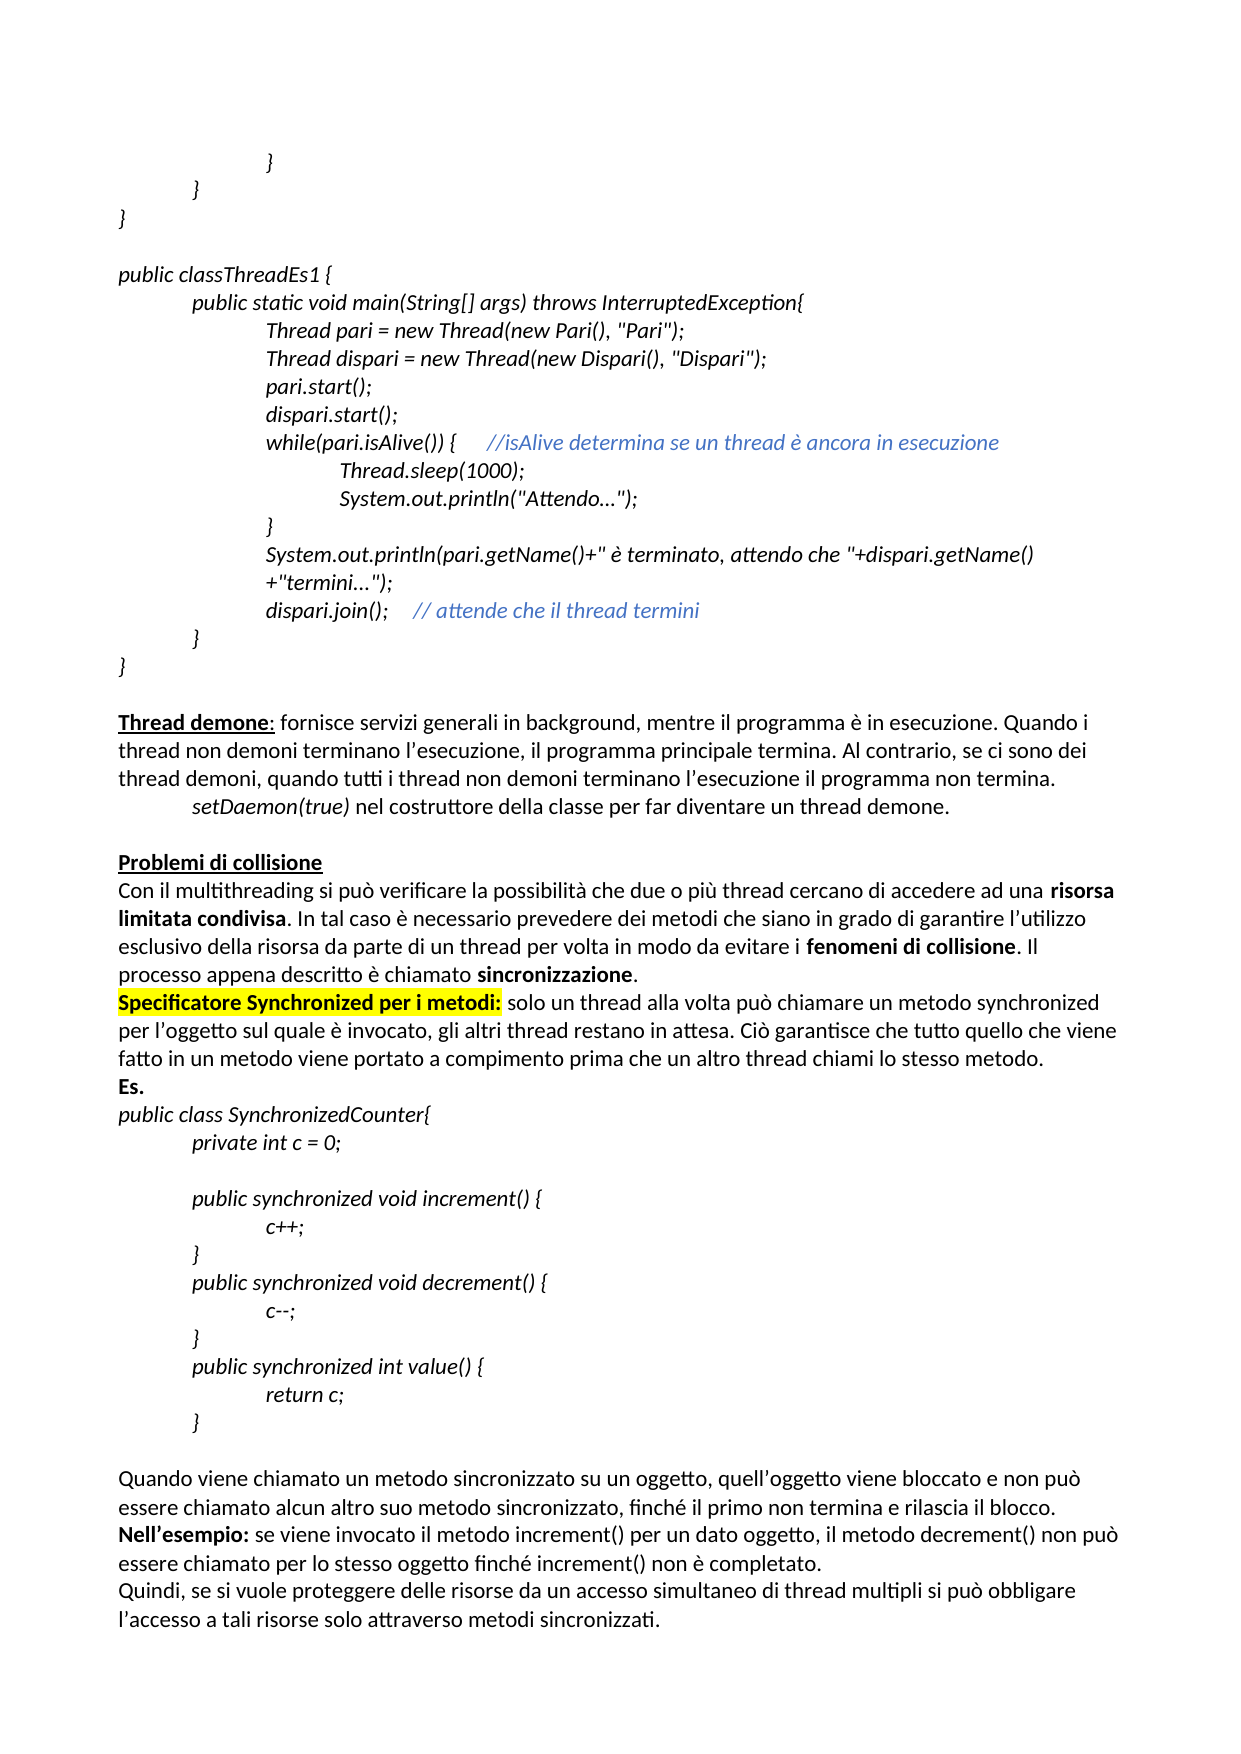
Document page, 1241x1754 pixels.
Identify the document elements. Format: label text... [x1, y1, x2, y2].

text Thread.sleep(1000); [266, 456, 1122, 484]
text setDaemon(true) nel costruttore della classe per far diventare un thread demone. [118, 792, 1122, 820]
text public static void main(String[] args) throws InterruptedException{ [118, 288, 1122, 316]
text c--; [192, 1296, 1122, 1324]
text Es. [118, 1072, 1122, 1100]
text private int c = 0; [118, 1128, 1122, 1156]
text } [118, 624, 1122, 652]
text } [118, 176, 1122, 204]
text } [118, 204, 1122, 232]
text Problemi di collisione [118, 848, 1122, 876]
text public synchronized void increment() { [118, 1184, 1122, 1212]
text } [118, 1324, 1122, 1352]
text c++; [192, 1212, 1122, 1240]
text Nell’esempio: se viene invocato il metodo increment() per un dato oggetto, il metodo decrement() non può essere chiamato per lo stesso oggetto finché increment() non è completato. [118, 1521, 1122, 1577]
text System.out.println("Attendo…"); [266, 484, 1122, 512]
text Con il multithreading si può verificare la possibilità che due o più thread cercano di accedere ad una risorsa limitata condivisa. In tal caso è necessario prevedere dei metodi che siano in grado di garantire l’utilizzo esclusivo della risorsa da parte di un thread per volta in modo da evitare i fenomeni di collisione. Il processo appena descritto è chiamato sincronizzazione. [118, 876, 1122, 988]
text public class SynchronizedCounter{ [118, 1100, 1122, 1128]
text while(pari.isAlive()) { //isAlive determina se un thread è ancora in esecuzione [192, 428, 1122, 456]
text dispari.join(); // attende che il thread termini [192, 596, 1122, 624]
text Thread demone: fornisce servizi generali in background, mentre il programma è in esecuzione. Quando i thread non demoni terminano l’esecuzione, il programma principale termina. Al contrario, se ci sono dei thread demoni, quando tutti i thread non demoni terminano l’esecuzione il programma non termina. [118, 708, 1122, 792]
text Quindi, se si vuole proteggere delle risorse da un accesso simultaneo di thread multipli si può obbligare l’accesso a tali risorse solo attraverso metodi sincronizzati. [118, 1577, 1122, 1633]
text Thread dispari = new Thread(new Dispari(), "Dispari"); [192, 344, 1122, 372]
text public synchronized int value() { [118, 1352, 1122, 1381]
text } [118, 1408, 1122, 1437]
text Specificatore Synchronized per i metodi: solo un thread alla volta può chiamare un metodo synchronized per l’oggetto sul quale è invocato, gli altri thread restano in attesa. Ciò garantisce che tutto quello che viene fatto in un metodo viene portato a compimento prima che un altro thread chiami lo stesso metodo. [118, 988, 1122, 1072]
text } [192, 148, 1122, 176]
text System.out.println(pari.getName()+" è terminato, attendo che "+dispari.getName()+"termini..."); [266, 540, 1122, 596]
text public classThreadEs1 { [118, 260, 1122, 288]
text } [118, 1240, 1122, 1268]
text } [118, 652, 1122, 680]
text public synchronized void decrement() { [118, 1268, 1122, 1296]
text Quando viene chiamato un metodo sincronizzato su un oggetto, quell’oggetto viene bloccato e non può essere chiamato alcun altro suo metodo sincronizzato, finché il primo non termina e rilascia il blocco. [118, 1464, 1122, 1521]
text dispari.start(); [192, 400, 1122, 428]
text } [192, 512, 1122, 540]
text Thread pari = new Thread(new Pari(), "Pari"); [192, 316, 1122, 344]
text pari.start(); [192, 372, 1122, 400]
text return c; [192, 1381, 1122, 1408]
